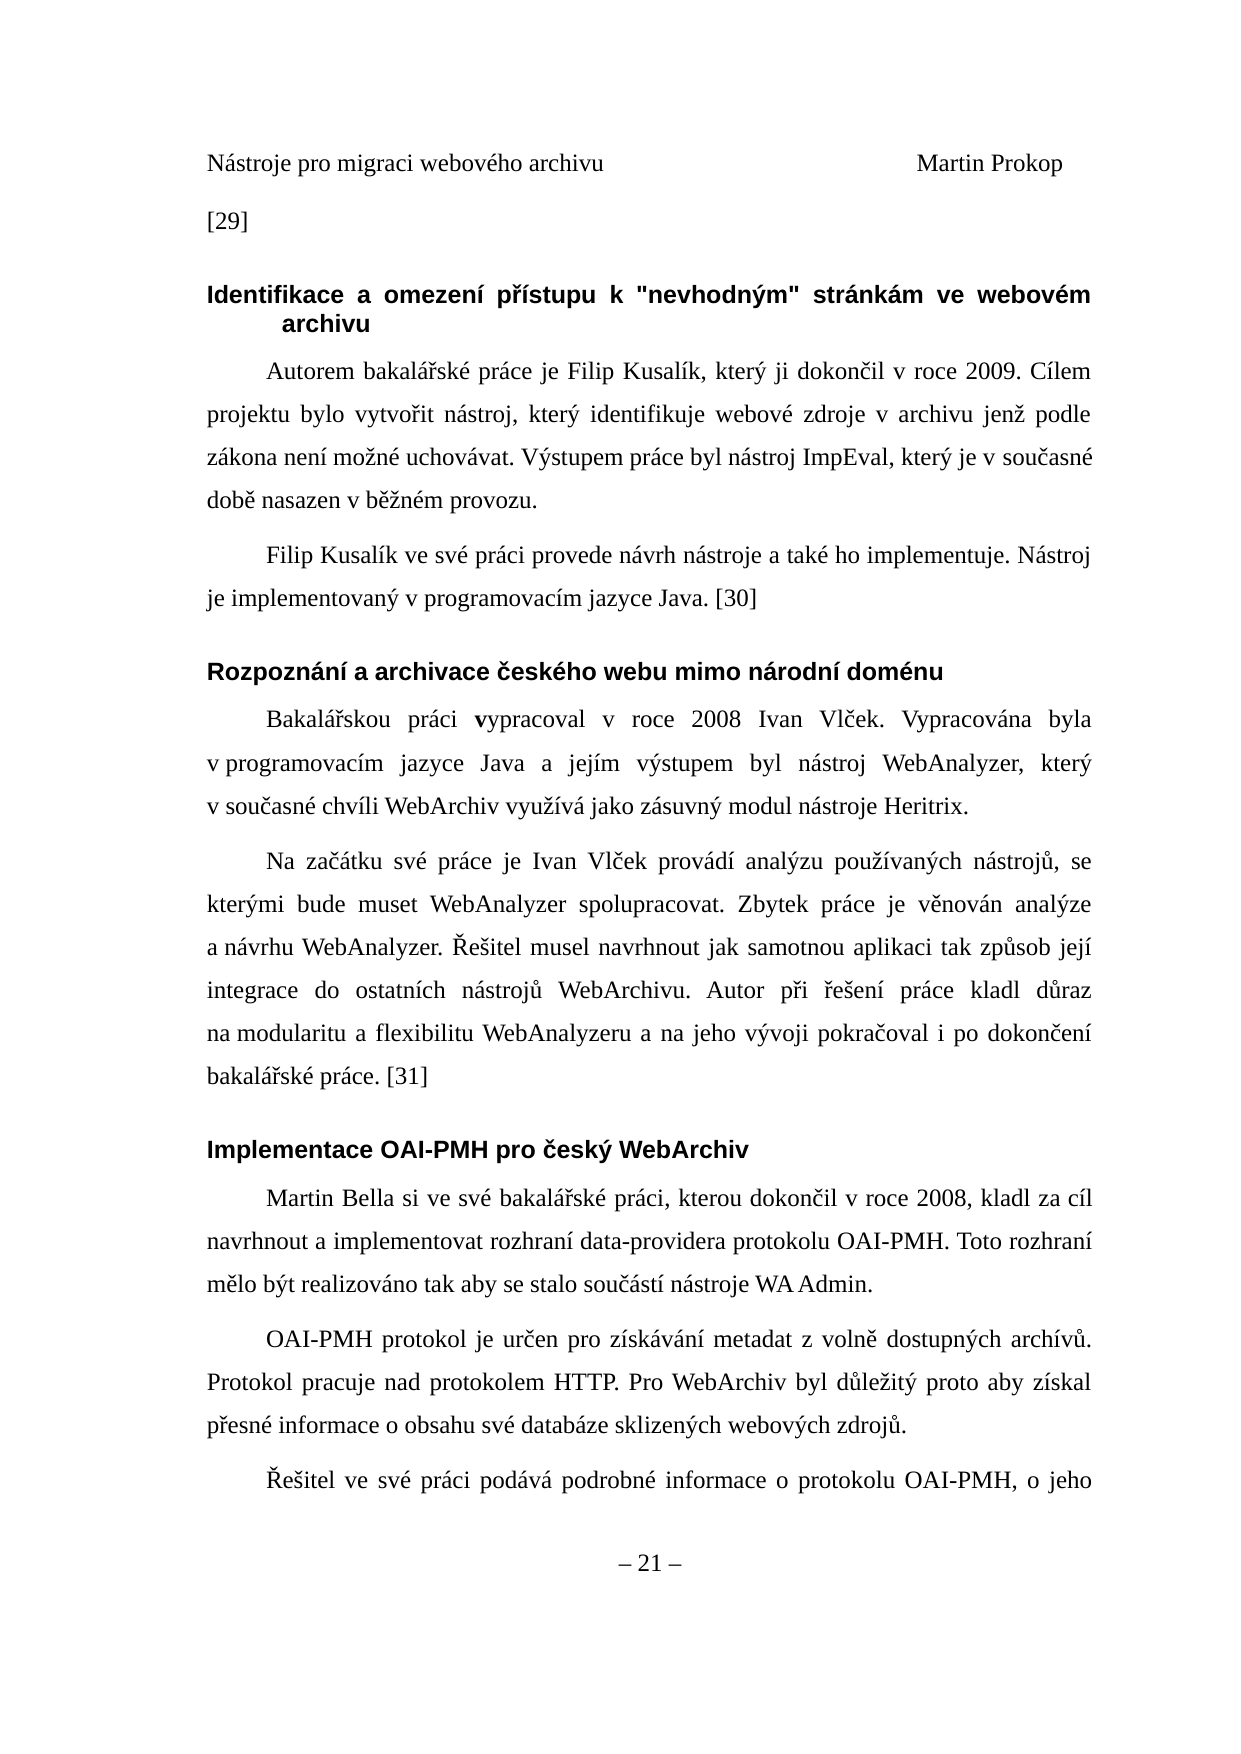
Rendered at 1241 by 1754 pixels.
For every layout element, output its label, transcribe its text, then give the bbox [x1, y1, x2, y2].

text OAI-PMH protokol je určen pro získávání metadat z volně dostupných archívů. Protokol pracuje nad protokolem HTTP. Pro WebArchiv byl důležitý proto aby získal přesné informace o obsahu své databáze sklizených webových zdrojů. [207, 1324, 1093, 1439]
text Filip Kusalík ve své práci provede návrh nástroje a také ho implementuje. Nástroj je implementovaný v programovacím jazyce Java. [30] [207, 540, 1093, 612]
text Martin Bella si ve své bakalářské práci, kterou dokončil v roce 2008, kladl za cíl navrhnout a implementovat rozhraní data-providera protokolu OAI-PMH. Toto rozhraní mělo být realizováno tak aby se stalo součástí nástroje WA Admin. [207, 1183, 1093, 1298]
text Na začátku své práce je Ivan Vlček provádí analýzu používaných nástrojů, se kterými bude muset WebAnalyzer spolupracovat. Zbytek práce je věnován analýze a návrhu WebAnalyzer. Řešitel musel navrhnout jak samotnou aplikaci tak způsob její integrace do ostatních nástrojů WebArchivu. Autor při řešení práce kladl důraz na modularitu a flexibilitu WebAnalyzeru a na jeho vývoji pokračoval i po dokončení bakalářské práce. [31] [207, 846, 1093, 1090]
text Autorem bakalářské práce je Filip Kusalík, který ji dokončil v roce 2009. Cílem projektu bylo vytvořit nástroj, který identifikuje webové zdroje v archivu jenž podle zákona není možné uchovávat. Výstupem práce byl nástroj ImpEval, který je v současné době nasazen v běžném provozu. [207, 356, 1093, 514]
subtitle Rozpoznání a archivace českého webu mimo národní doménu [207, 657, 1093, 686]
text [29] [207, 206, 1093, 234]
subtitle Implementace OAI-PMH pro český WebArchiv [207, 1136, 1093, 1164]
text Bakalářskou práci vypracoval v roce 2008 Ivan Vlček. Vypracována byla v programovacím jazyce Java a jejím výstupem byl nástroj WebAnalyzer, který v současné chvíli WebArchiv využívá jako zásuvný modul nástroje Heritrix. [207, 704, 1093, 819]
subtitle Identifikace a omezení přístupu k "nevhodným" stránkám ve webovém archivu [207, 280, 1093, 337]
text Řešitel ve své práci podává podrobné informace o protokolu OAI-PMH, o jeho [207, 1465, 1093, 1494]
